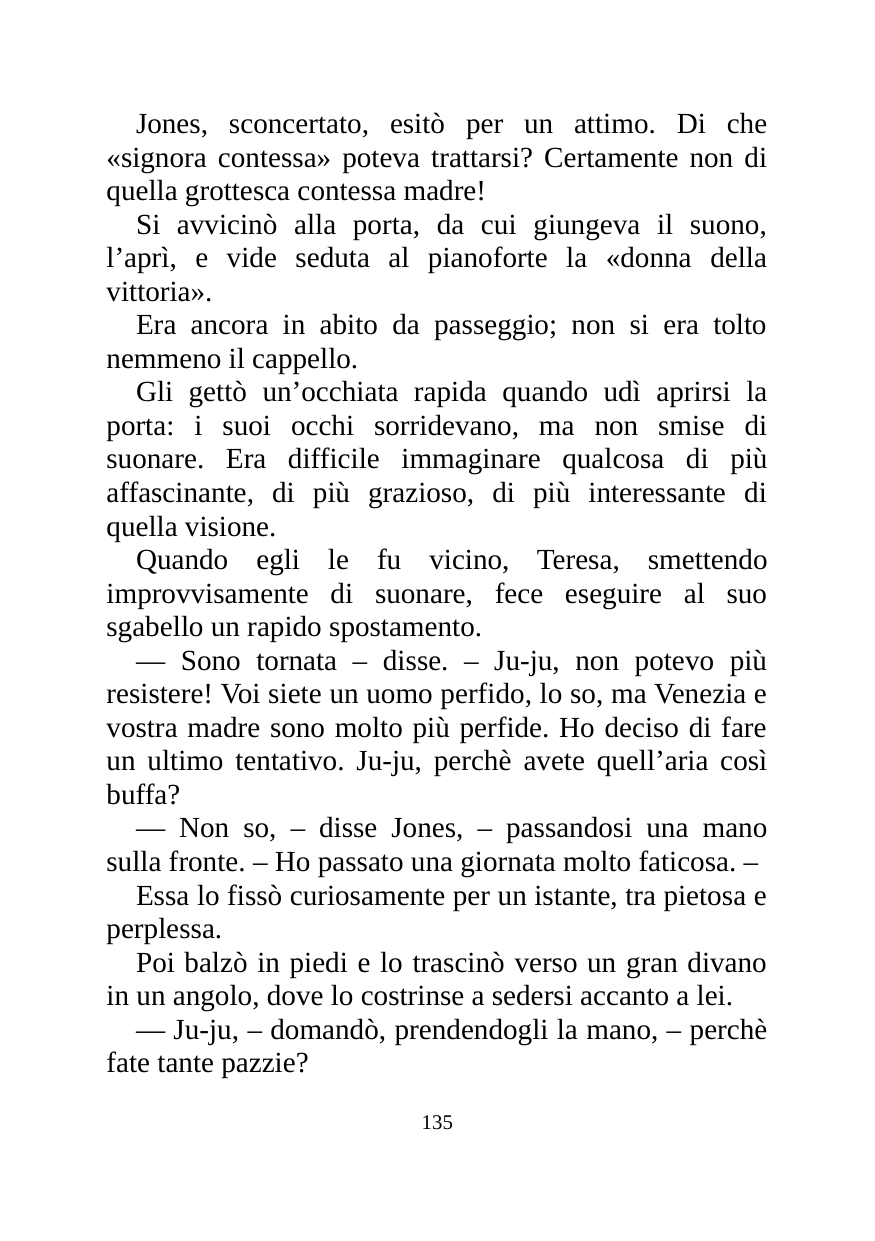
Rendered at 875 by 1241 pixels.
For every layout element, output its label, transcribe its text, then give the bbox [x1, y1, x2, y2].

text — Sono tornata – disse. – Ju-ju, non potevo più resistere! Voi siete un uomo perfido, lo so, ma Venezia e vostra madre sono molto più perfide. Ho deciso di fare un ultimo tentativo. Ju-ju, perchè avete quell’aria così buffa? [106, 643, 768, 811]
text Gli gettò un’occhiata rapida quando udì aprirsi la porta: i suoi occhi sorridevano, ma non smise di suonare. Era difficile immaginare qualcosa di più affascinante, di più grazioso, di più interessante di quella visione. [106, 374, 768, 542]
text Si avvicinò alla porta, da cui giungeva il suono, l’aprì, e vide seduta al pianoforte la «donna della vittoria». [106, 207, 768, 307]
text Era ancora in abito da passeggio; non si era tolto nemmeno il cappello. [106, 307, 768, 374]
text Poi balzò in piedi e lo trascinò verso un gran divano in un angolo, dove lo costrinse a sedersi accanto a lei. [106, 945, 768, 1012]
text Essa lo fissò curiosamente per un istante, tra pietosa e perplessa. [106, 878, 768, 945]
text — Non so, – disse Jones, – passandosi una mano sulla fronte. – Ho passato una giornata molto faticosa. – [106, 811, 768, 878]
text — Ju-ju, – domandò, prendendogli la mano, – perchè fate tante pazzie? [106, 1012, 768, 1079]
text Jones, sconcertato, esitò per un attimo. Di che «signora contessa» poteva trattarsi? Certamente non di quella grottesca contessa madre! [106, 106, 768, 207]
text Quando egli le fu vicino, Teresa, smettendo improvvisamente di suonare, fece eseguire al suo sgabello un rapido spostamento. [106, 542, 768, 643]
